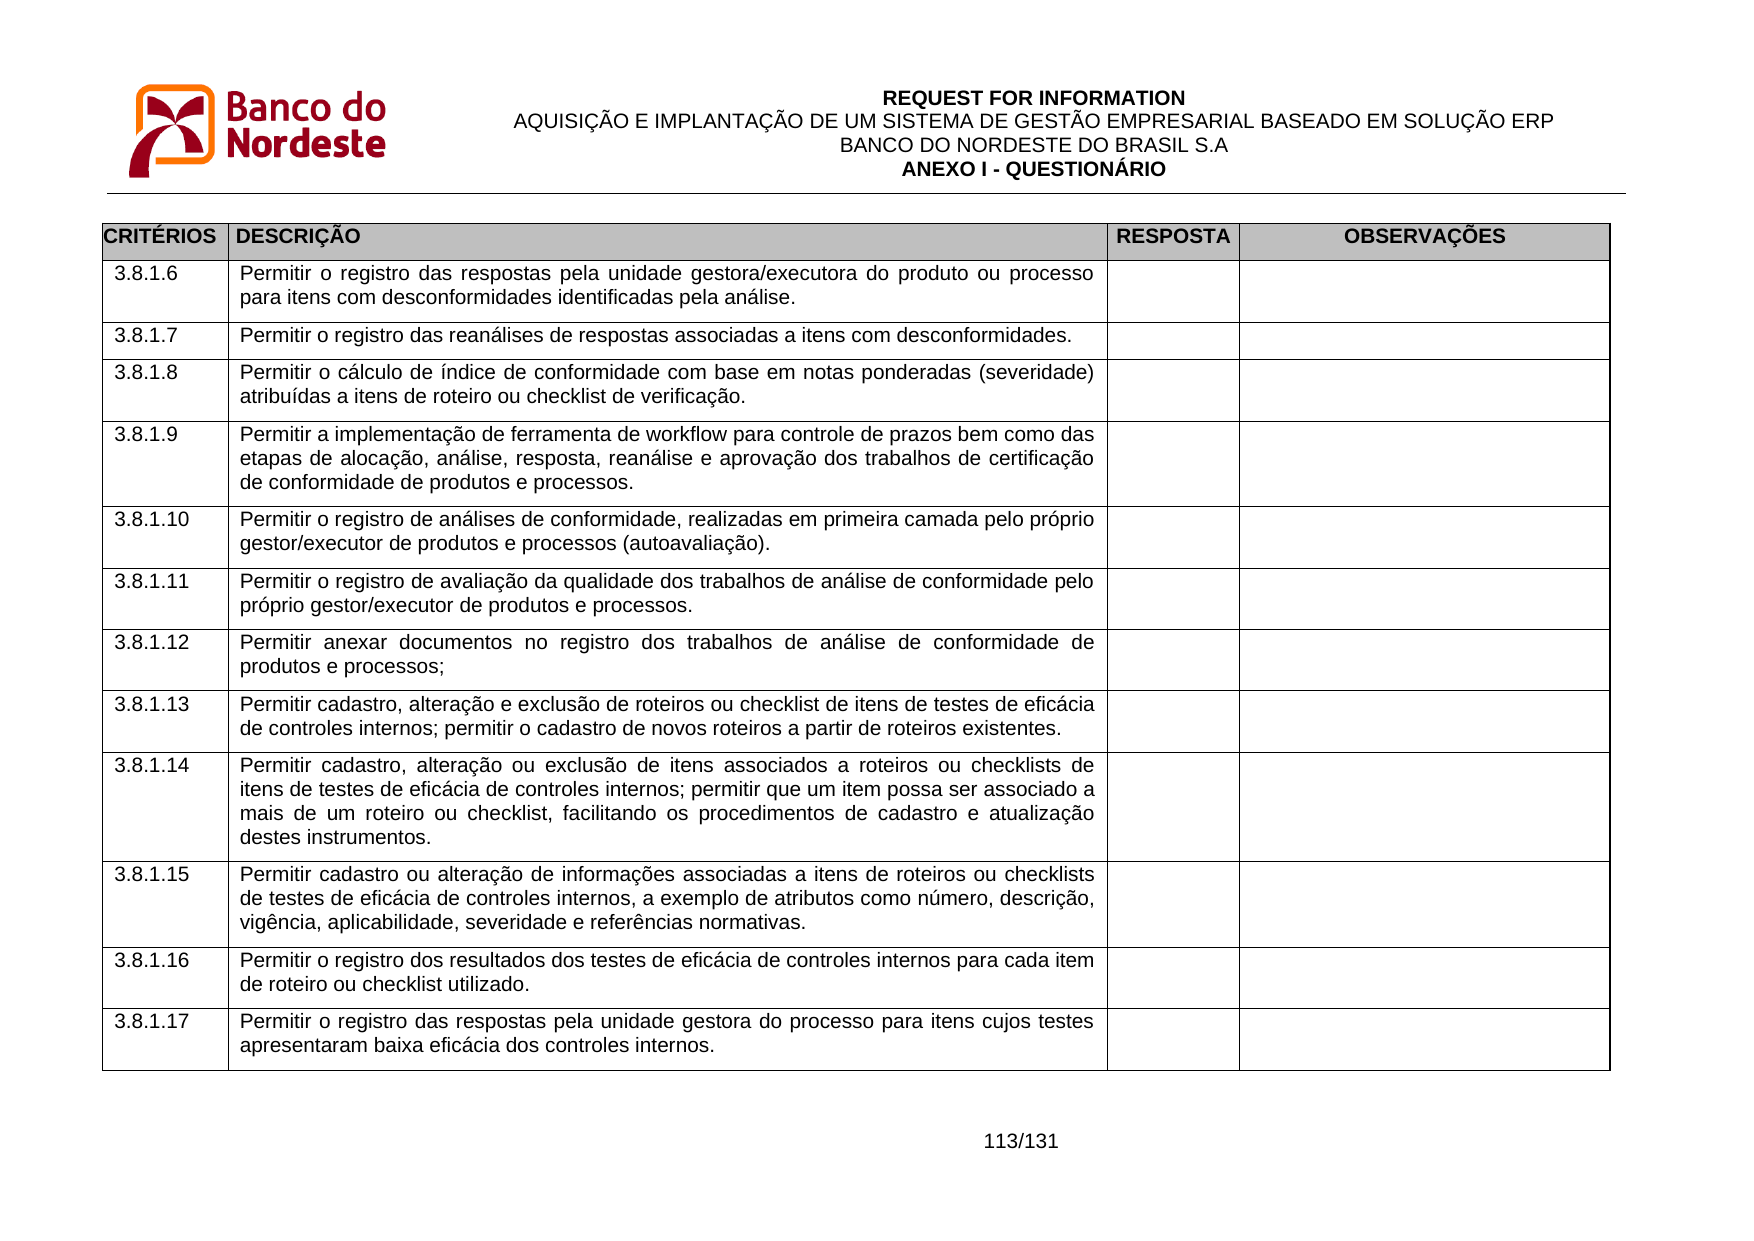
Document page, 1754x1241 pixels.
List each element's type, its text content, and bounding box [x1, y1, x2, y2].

table_cell [1240, 948, 1609, 1008]
table_cell [103, 569, 228, 629]
table_header OBSERVAÇÕES [1240, 224, 1609, 260]
table_cell Permitir o registro de avaliação da qualidade dos trabalhos de análise de conformidade pelo próprio gestor/executor de produtos e processos. [229, 569, 1107, 629]
table_cell [103, 753, 228, 861]
table_cell [1108, 261, 1239, 322]
table_cell Permitir a implementação de ferramenta de workflow para controle de prazos bem como das etapas de alocação, análise, resposta, reanálise e aprovação dos trabalhos de certificação de conformidade de produtos e processos. [229, 422, 1107, 506]
table_cell Permitir cadastro ou alteração de informações associadas a itens de roteiros ou checklists de testes de eficácia de controles internos, a exemplo de atributos como número, descrição, vigência, aplicabilidade, severidade e referências normativas. [229, 862, 1107, 947]
table_cell Permitir cadastro, alteração e exclusão de roteiros ou checklist de itens de testes de eficácia de controles internos; permitir o cadastro de novos roteiros a partir de roteiros existentes. [229, 691, 1107, 752]
table_cell [1240, 323, 1609, 359]
table_cell Permitir o registro das reanálises de respostas associadas a itens com desconformidades. [229, 323, 1107, 359]
table_cell [103, 691, 228, 752]
table_cell [1108, 948, 1239, 1008]
table_cell [103, 862, 228, 947]
table_cell [1108, 1009, 1239, 1069]
table_cell [1240, 422, 1609, 506]
table_cell [1108, 691, 1239, 752]
table_cell [1108, 422, 1239, 506]
table_cell [1240, 691, 1609, 752]
table_cell [1240, 569, 1609, 629]
table_cell [103, 323, 228, 359]
table_cell [103, 360, 228, 421]
table_cell [1240, 507, 1609, 567]
table_cell Permitir cadastro, alteração ou exclusão de itens associados a roteiros ou checklists de itens de testes de eficácia de controles internos; permitir que um item possa ser associado a mais de um roteiro ou checklist, facilitando os procedimentos de cadastro e atualização destes instrumentos. [229, 753, 1107, 861]
table_cell [103, 507, 228, 567]
table_header DESCRIÇÃO [229, 224, 1107, 260]
table_cell [103, 948, 228, 1008]
table_cell [1240, 261, 1609, 322]
table_cell [1240, 862, 1609, 947]
table_cell Permitir o registro dos resultados dos testes de eficácia de controles internos para cada item de roteiro ou checklist utilizado. [229, 948, 1107, 1008]
table_cell [1240, 360, 1609, 421]
table_cell [103, 261, 228, 322]
table_cell Permitir o registro de análises de conformidade, realizadas em primeira camada pelo próprio gestor/executor de produtos e processos (autoavaliação). [229, 507, 1107, 567]
table_cell [1108, 569, 1239, 629]
table_cell [103, 1009, 228, 1069]
table_cell [1108, 630, 1239, 690]
table_cell Permitir anexar documentos no registro dos trabalhos de análise de conformidade de produtos e processos; [229, 630, 1107, 690]
table_cell [1108, 507, 1239, 567]
table_cell Permitir o registro das respostas pela unidade gestora/executora do produto ou processo para itens com desconformidades identificadas pela análise. [229, 261, 1107, 322]
table_cell Permitir o cálculo de índice de conformidade com base em notas ponderadas (severidade) atribuídas a itens de roteiro ou checklist de verificação. [229, 360, 1107, 421]
table_cell [1108, 360, 1239, 421]
table_cell [1108, 862, 1239, 947]
table_cell [1240, 753, 1609, 861]
table_cell [103, 422, 228, 506]
table_cell [1108, 323, 1239, 359]
table_cell [1108, 753, 1239, 861]
table_header CRITÉRIOS [103, 224, 228, 260]
table_cell [103, 630, 228, 690]
table_cell [1240, 630, 1609, 690]
table_cell [1240, 1009, 1609, 1069]
table_header RESPOSTA [1108, 224, 1239, 260]
table_cell Permitir o registro das respostas pela unidade gestora do processo para itens cujos testes apresentaram baixa eficácia dos controles internos. [229, 1009, 1107, 1069]
